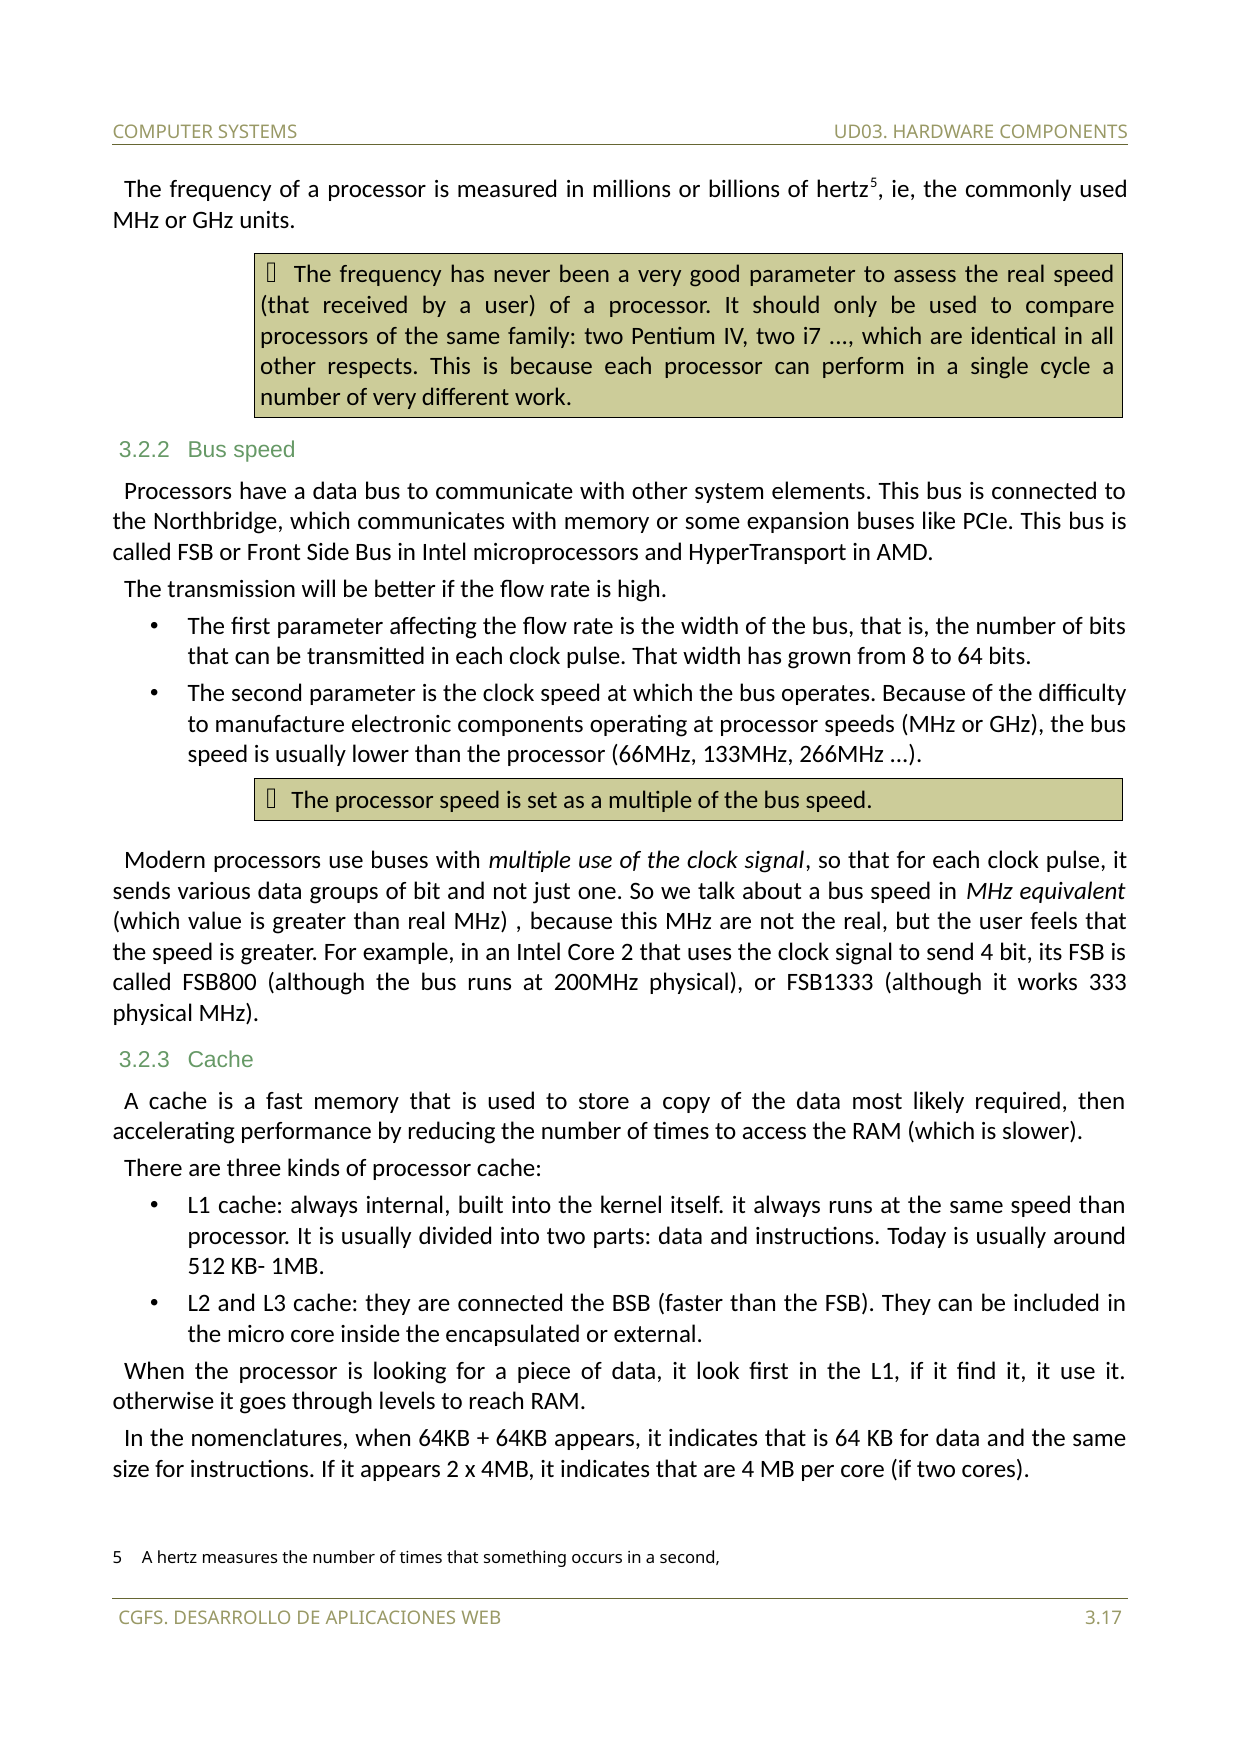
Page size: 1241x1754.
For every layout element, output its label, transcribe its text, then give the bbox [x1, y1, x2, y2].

list L1 cache: always internal, built into the kernel itself. it always runs at the same speed than processor. It is usually divided into two parts: data and instructions. Today is usually around 512 KB- 1MB. [150, 1189, 1128, 1281]
text The transmission will be better if the flow rate is high. [112, 573, 1128, 603]
text When the processor is looking for a piece of data, it look first in the L1, if it find it, it use it. otherwise it goes through levels to reach RAM. [112, 1355, 1128, 1416]
text A hertz measures the number of times that something occurs in a second, [112, 1546, 1128, 1569]
list The first parameter affecting the flow rate is the width of the bus, that is, the number of bits that can be transmitted in each clock pulse. That width has grown from 8 to 64 bits. [150, 610, 1128, 671]
text There are three kinds of processor cache: [112, 1152, 1128, 1183]
text A cache is a fast memory that is used to store a copy of the data most likely required, then accelerating performance by reducing the number of times to access the RAM (which is slower). [112, 1085, 1128, 1146]
text Processors have a data bus to communicate with other system elements. This bus is connected to the Northbridge, which communicates with memory or some expansion buses like PCIe. This bus is called FSB or Front Side Bus in Intel microprocessors and HyperTransport in AMD. [112, 475, 1128, 567]
list The second parameter is the clock speed at which the bus operates. Because of the difficulty to manufacture electronic components operating at processor speeds (MHz or GHz), the bus speed is usually lower than the processor (66MHz, 133MHz, 266MHz ...). [150, 677, 1128, 769]
text Modern processors use buses with multiple use of the clock signal, so that for each clock pulse, it sends various data groups of bit and not just one. So we talk about a bus speed in MHz equivalent (which value is greater than real MHz) , because this MHz are not the real, but the user feels that the speed is greater. For example, in an Intel Core 2 that uses the clock signal to send 4 bit, its FSB is called FSB800 (although the bus runs at 200MHz physical), or FSB1333 (although it works 333 physical MHz). [112, 844, 1128, 1027]
text In the nomenclatures, when 64KB + 64KB appears, it indicates that is 64 KB for data and the same size for instructions. If it appears 2 x 4MB, it indicates that are 4 MB per core (if two cores). [112, 1422, 1128, 1483]
list L2 and L3 cache: they are connected the BSB (faster than the FSB). They can be included in the micro core inside the encapsulated or external. [150, 1287, 1128, 1348]
subtitle Cache [112, 1046, 1128, 1073]
text  The frequency has never been a very good parameter to assess the real speed (that received by a user) of a processor. It should only be used to compare processors of the same family: two Pentium IV, two i7 ..., which are identical in all other respects. This is because each processor can perform in a single cycle a number of very different work. [255, 254, 1122, 417]
text  The processor speed is set as a multiple of the bus speed. [255, 779, 1122, 820]
subtitle Bus speed [112, 436, 1128, 463]
text The frequency of a processor is measured in millions or billions of hertz, ie, the commonly used MHz or GHz units. [112, 173, 1128, 234]
